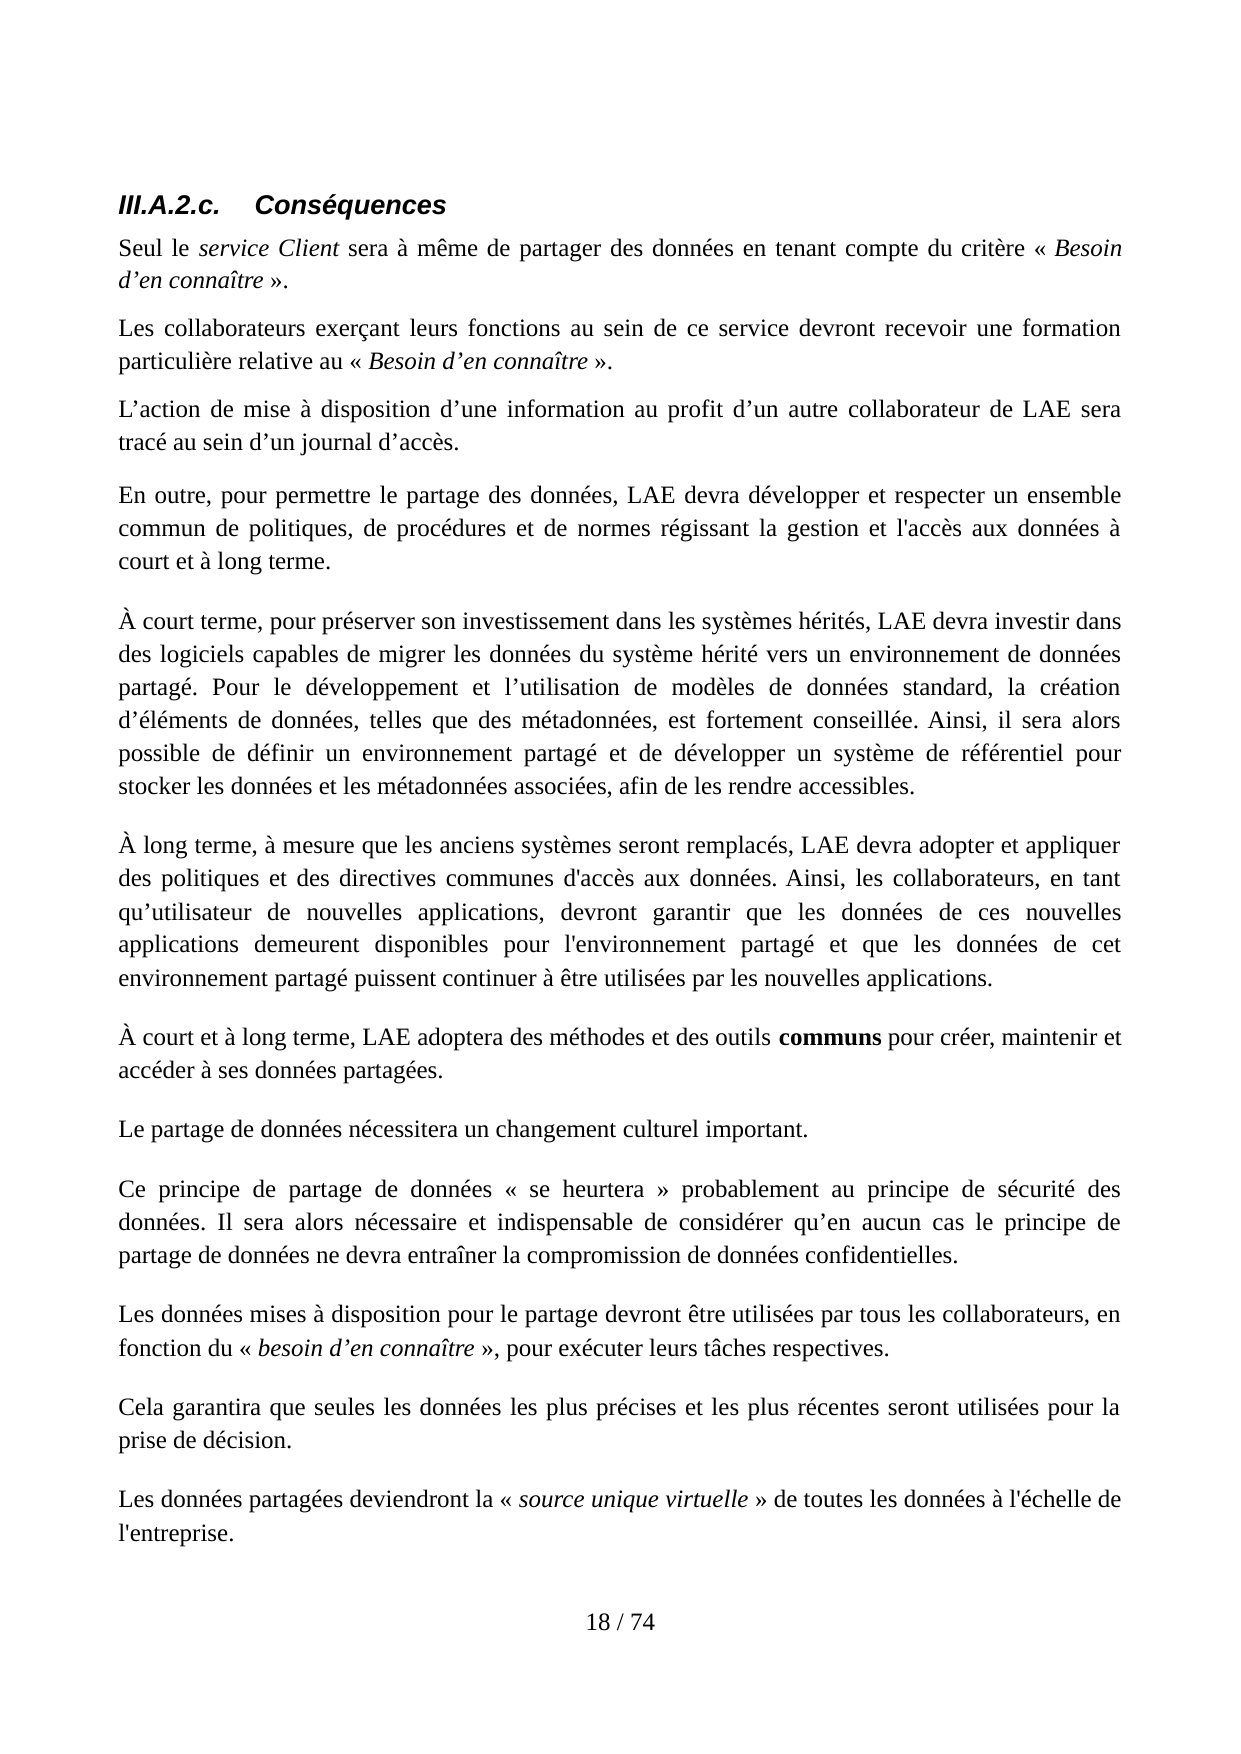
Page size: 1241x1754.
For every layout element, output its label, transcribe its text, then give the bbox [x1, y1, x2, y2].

text Ce principe de partage de données « se heurtera » probablement au principe de sécurité des données. Il sera alors nécessaire et indispensable de considérer qu’en aucun cas le principe de partage de données ne devra entraîner la compromission de données confidentielles. [118, 1174, 1122, 1269]
text Les données mises à disposition pour le partage devront être utilisées par tous les collaborateurs, en fonction du « besoin d’en connaître », pour exécuter leurs tâches respectives. [118, 1299, 1122, 1361]
text Les collaborateurs exerçant leurs fonctions au sein de ce service devront recevoir une formation particulière relative au « Besoin d’en connaître ». [118, 313, 1122, 375]
text Le partage de données nécessitera un changement culturel important. [118, 1114, 1122, 1143]
text Les données partagées deviendront la « source unique virtuelle » de toutes les données à l'échelle de l'entreprise. [118, 1484, 1122, 1546]
text Seul le service Client sera à même de partager des données en tenant compte du critère « Besoin d’en connaître ». [118, 233, 1122, 294]
text À court et à long terme, LAE adoptera des méthodes et des outils communs pour créer, maintenir et accéder à ses données partagées. [118, 1022, 1122, 1084]
text À court terme, pour préserver son investissement dans les systèmes hérités, LAE devra investir dans des logiciels capables de migrer les données du système hérité vers un environnement de données partagé. Pour le développement et l’utilisation de modèles de données standard, la création d’éléments de données, telles que des métadonnées, est fortement conseillée. Ainsi, il sera alors possible de définir un environnement partagé et de développer un système de référentiel pour stocker les données et les métadonnées associées, afin de les rendre accessibles. [118, 606, 1122, 800]
subtitle Conséquences [118, 189, 1122, 220]
text En outre, pour permettre le partage des données, LAE devra développer et respecter un ensemble commun de politiques, de procédures et de normes régissant la gestion et l'accès aux données à court et à long terme. [118, 480, 1122, 575]
text À long terme, à mesure que les anciens systèmes seront remplacés, LAE devra adopter et appliquer des politiques et des directives communes d'accès aux données. Ainsi, les collaborateurs, en tant qu’utilisateur de nouvelles applications, devront garantir que les données de ces nouvelles applications demeurent disponibles pour l'environnement partagé et que les données de cet environnement partagé puissent continuer à être utilisées par les nouvelles applications. [118, 831, 1122, 991]
text Cela garantira que seules les données les plus précises et les plus récentes seront utilisées pour la prise de décision. [118, 1392, 1122, 1454]
text L’action de mise à disposition d’une information au profit d’un autre collaborateur de LAE sera tracé au sein d’un journal d’accès. [118, 394, 1122, 456]
